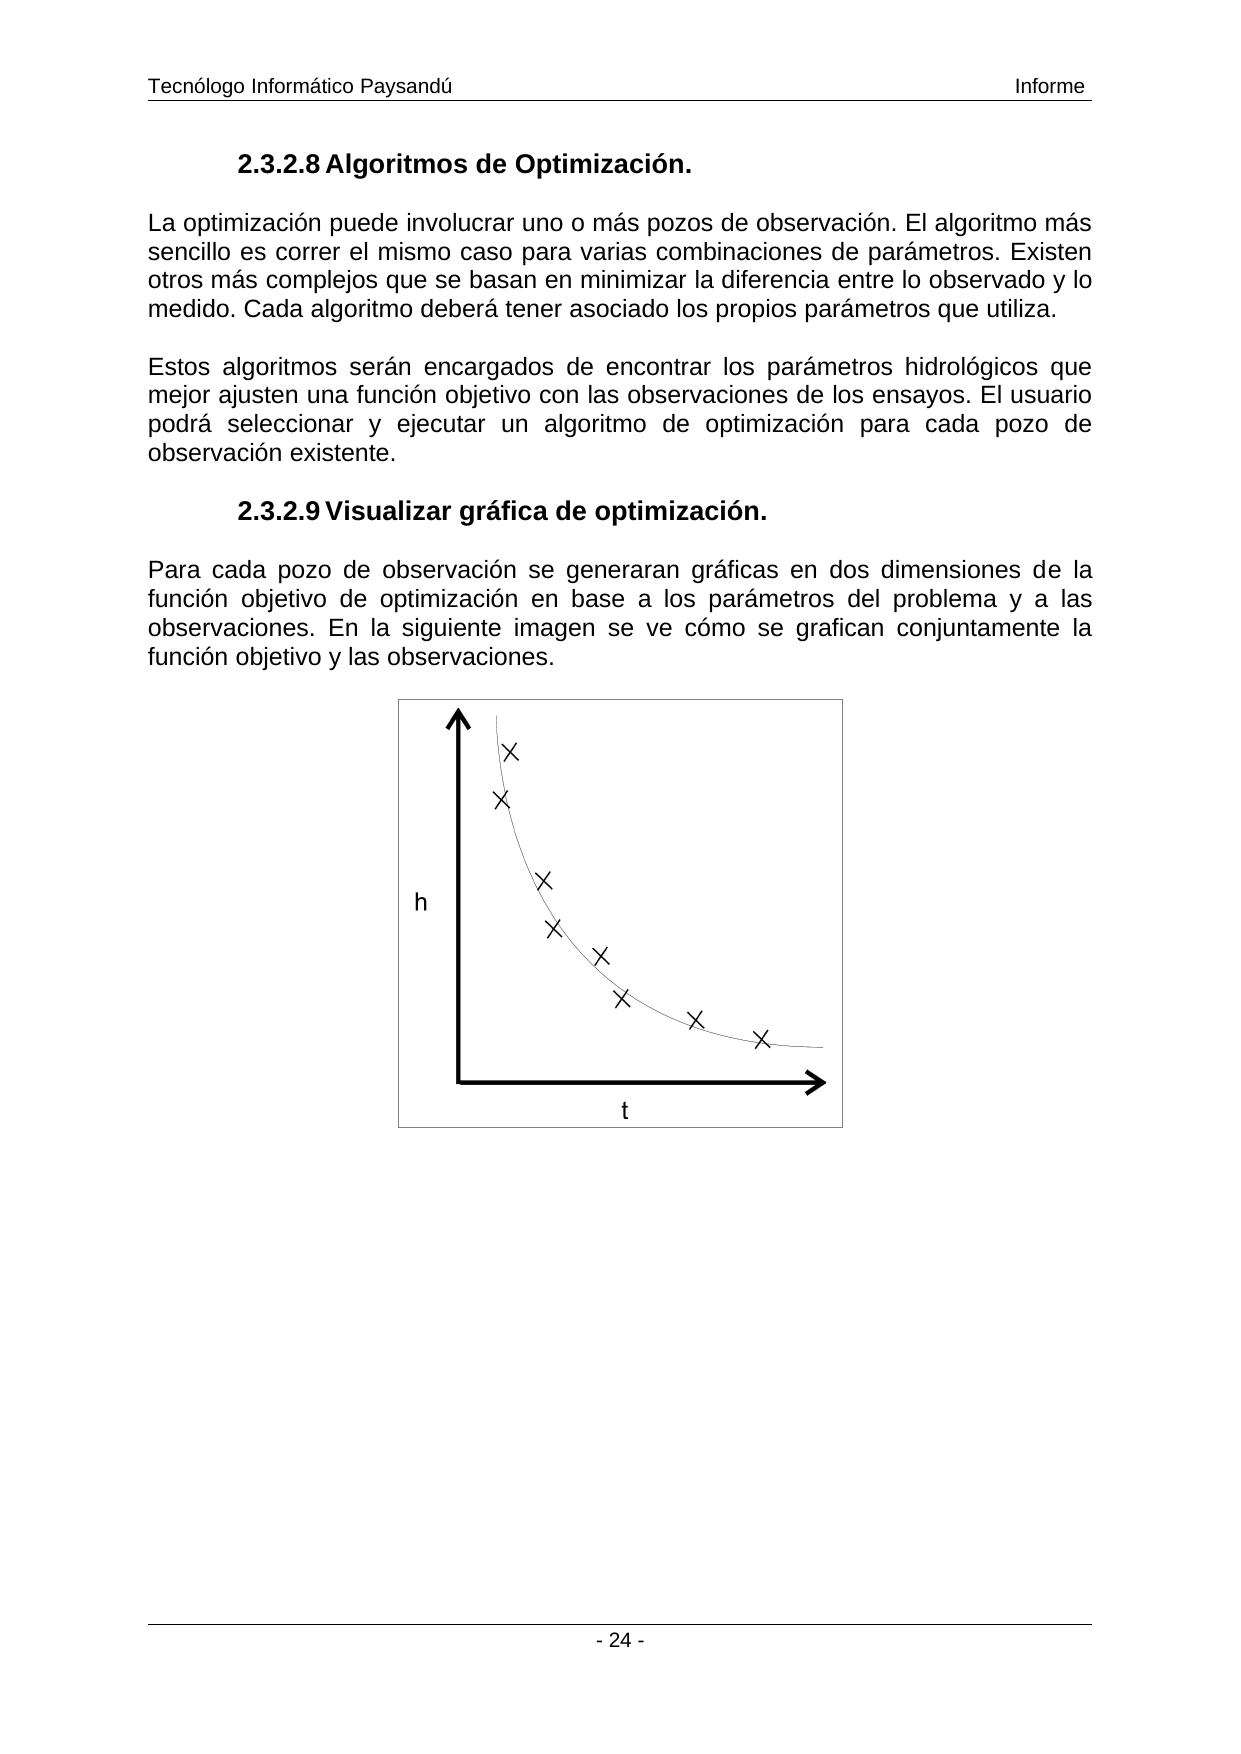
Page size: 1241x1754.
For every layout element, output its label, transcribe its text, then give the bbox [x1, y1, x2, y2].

text Para cada pozo de observación se generaran gráficas en dos dimensiones de la función objetivo de optimización en base a los parámetros del problema y a las observaciones. En la siguiente imagen se ve cómo se grafican conjuntamente la función objetivo y las observaciones. [148, 555, 1092, 670]
subtitle Algoritmos de Optimización. [237, 148, 1092, 179]
subtitle Visualizar gráfica de optimización. [237, 495, 1092, 526]
text Estos algoritmos serán encargados de encontrar los parámetros hidrológicos que mejor ajusten una función objetivo con las observaciones de los ensayos. El usuario podrá seleccionar y ejecutar un algoritmo de optimización para cada pozo de observación existente. [148, 351, 1092, 466]
text La optimización puede involucrar uno o más pozos de observación. El algoritmo más sencillo es correr el mismo caso para varias combinaciones de parámetros. Existen otros más complejos que se basan en minimizar la diferencia entre lo observado y lo medido. Cada algoritmo deberá tener asociado los propios parámetros que utiliza. [148, 208, 1092, 323]
picture [414, 708, 827, 1119]
